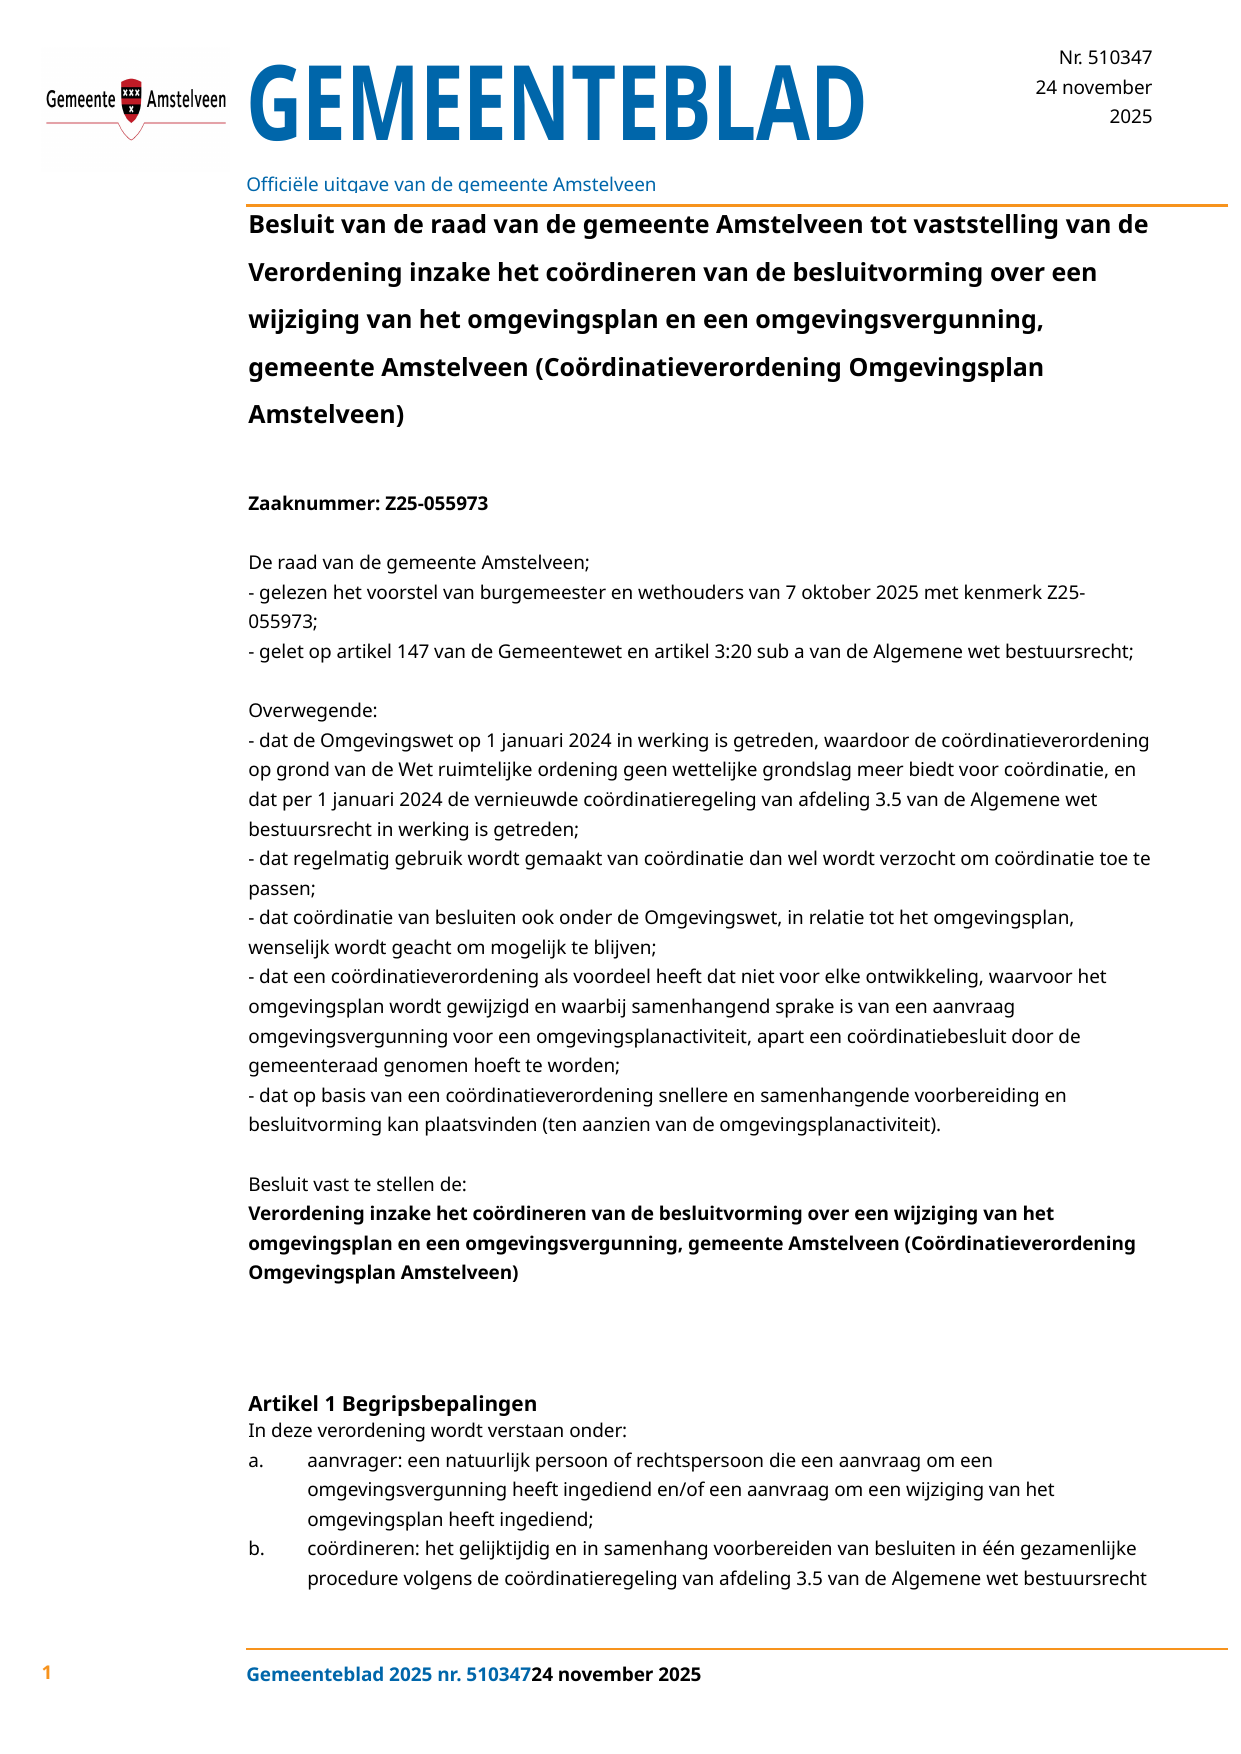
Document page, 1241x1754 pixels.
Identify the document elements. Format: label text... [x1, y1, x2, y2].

text Artikel 1 Begripsbepalingen [248, 1389, 1152, 1417]
text - dat regelmatig gebruik wordt gemaakt van coördinatie dan wel wordt verzocht om coördinatie toe te passen; [248, 845, 1152, 901]
text - dat de Omgevingswet op 1 januari 2024 in werking is getreden, waardoor de coördinatieverordening op grond van de Wet ruimtelijke ordening geen wettelijke grondslag meer biedt voor coördinatie, en dat per 1 januari 2024 de vernieuwde coördinatieregeling van afdeling 3.5 van de Algemene wet bestuursrecht in werking is getreden; [248, 727, 1152, 841]
text - gelet op artikel 147 van de Gemeentewet en artikel 3:20 sub a van de Algemene wet bestuursrecht; [248, 638, 1152, 664]
text Verordening inzake het coördineren van de besluitvorming over een wijziging van het omgevingsplan en een omgevingsvergunning, gemeente Amstelveen (Coördinatieverordening Omgevingsplan Amstelveen) [248, 1200, 1152, 1285]
text Besluit van de raad van de gemeente Amstelveen tot vaststelling van de Verordening inzake het coördineren van de besluitvorming over een wijziging van het omgevingsplan en een omgevingsvergunning, gemeente Amstelveen (Coördinatieverordening Omgevingsplan Amstelveen) [248, 207, 1152, 431]
text - dat een coördinatieverordening als voordeel heeft dat niet voor elke ontwikkeling, waarvoor het omgevingsplan wordt gewijzigd en waarbij samenhangend sprake is van een aanvraag omgevingsvergunning voor een omgevingsplanactiviteit, apart een coördinatiebesluit door de gemeenteraad genomen hoeft te worden; [248, 964, 1152, 1078]
text Overwegende: [248, 697, 1152, 723]
list coördineren: het gelijktijdig en in samenhang voorbereiden van besluiten in één gezamenlijke procedure volgens de coördinatieregeling van afdeling 3.5 van de Algemene wet bestuursrecht [248, 1536, 1152, 1591]
text Zaaknummer: Z25-055973 [248, 490, 1152, 516]
text - dat op basis van een coördinatieverordening snellere en samenhangende voorbereiding en besluitvorming kan plaatsvinden (ten aanzien van de omgevingsplanactiviteit). [248, 1082, 1152, 1137]
text De raad van de gemeente Amstelveen; [248, 549, 1152, 575]
list aanvrager: een natuurlijk persoon of rechtspersoon die een aanvraag om een omgevingsvergunning heeft ingediend en/of een aanvraag om een wijziging van het omgevingsplan heeft ingediend; [248, 1447, 1152, 1532]
picture [41, 47, 231, 172]
text - gelezen het voorstel van burgemeester en wethouders van 7 oktober 2025 met kenmerk Z25-055973; [248, 579, 1152, 634]
text In deze verordening wordt verstaan onder: [248, 1417, 1152, 1443]
text - dat coördinatie van besluiten ook onder de Omgevingswet, in relatie tot het omgevingsplan, wenselijk wordt geacht om mogelijk te blijven; [248, 904, 1152, 960]
text Besluit vast te stellen de: [248, 1171, 1152, 1196]
